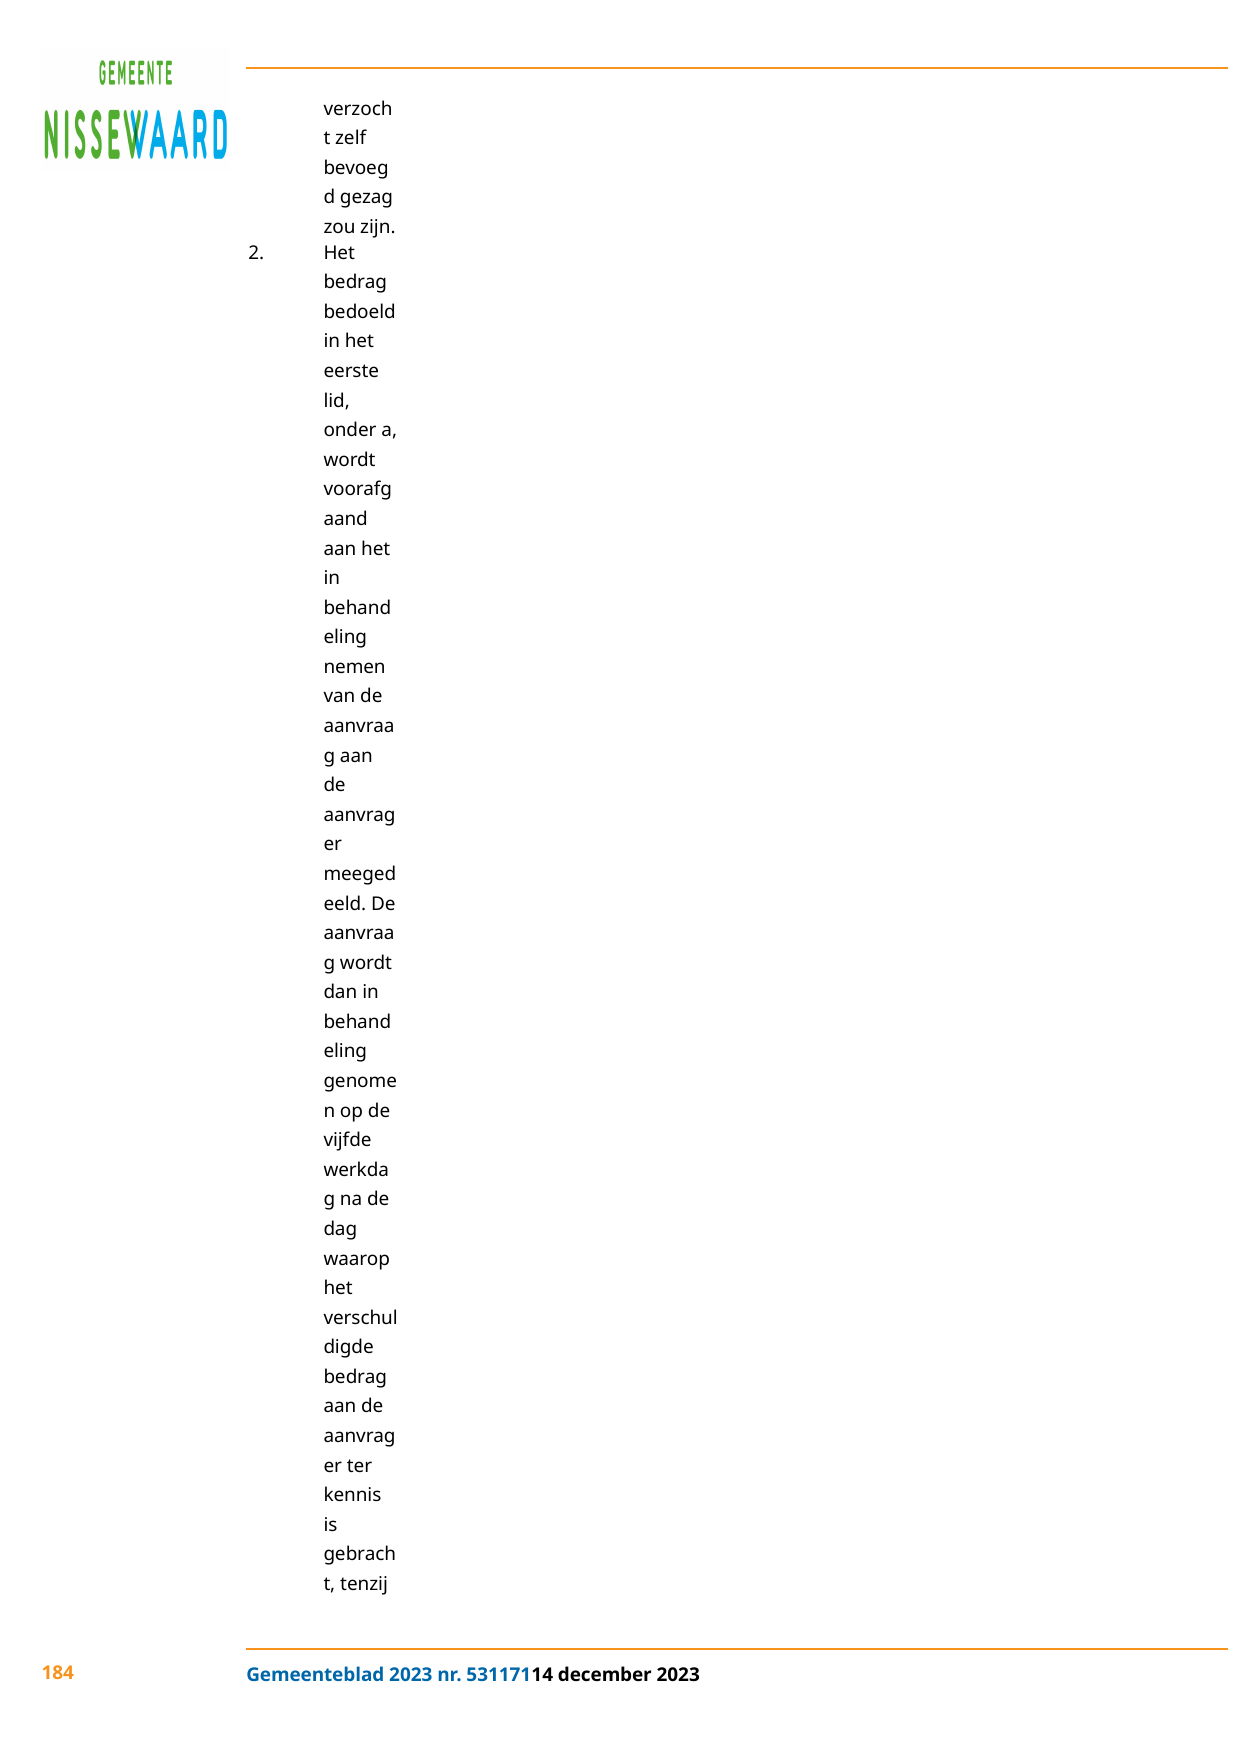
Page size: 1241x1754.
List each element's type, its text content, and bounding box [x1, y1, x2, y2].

table_cell 2. [248, 239, 323, 1596]
table_cell verzocht zelf bevoegd gezag zou zijn. [323, 95, 398, 239]
table_cell [399, 95, 474, 239]
picture [41, 47, 231, 172]
table_cell [248, 95, 323, 239]
table_cell Het bedrag bedoeld in het eerste lid, onder a, wordt voorafgaand aan het in behandeling nemen van de aanvraag aan de aanvrager meegedeeld. De aanvraag wordt dan in behandeling genomen op de vijfde werkdag na de dag waarop het verschuldigde bedrag aan de aanvrager ter kennis is gebracht, tenzij [323, 239, 398, 1596]
table_cell [399, 239, 474, 1596]
